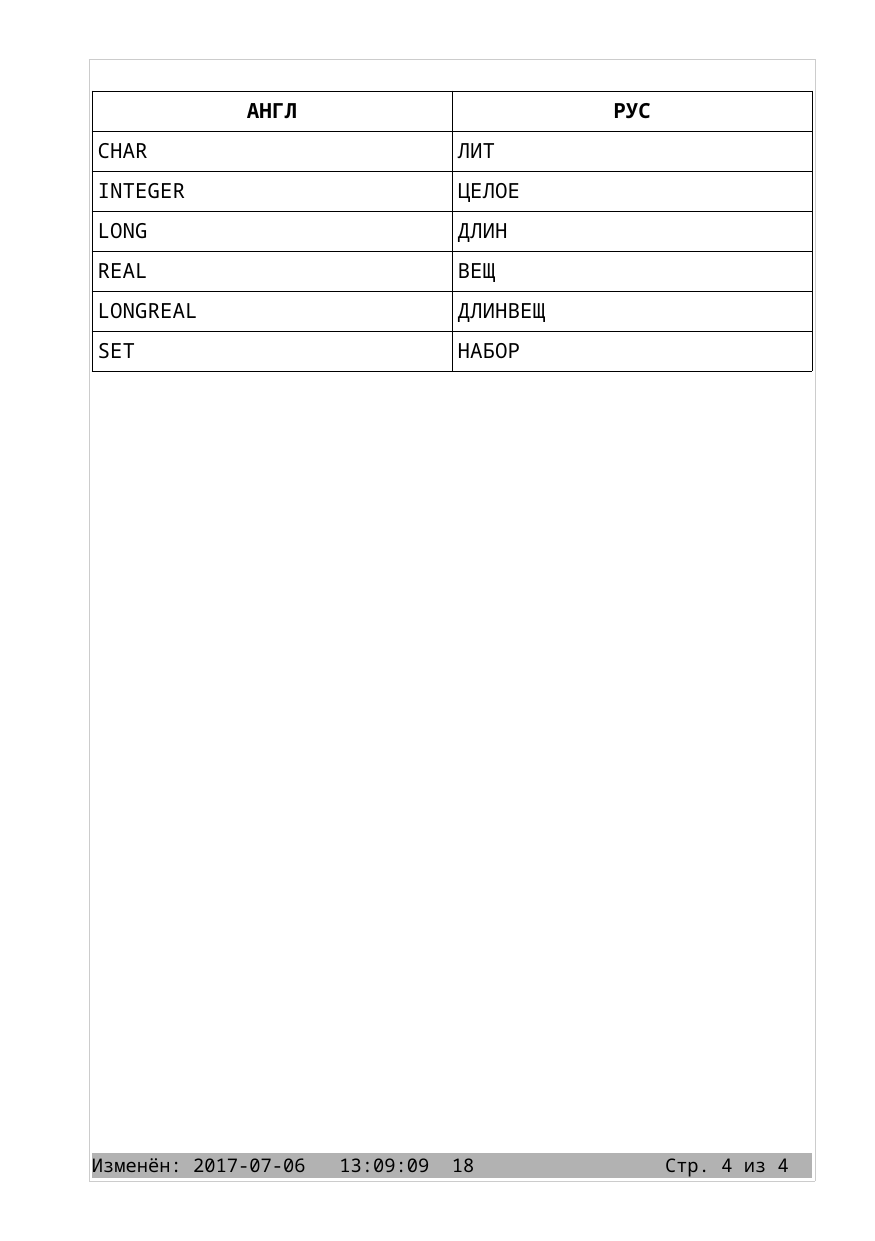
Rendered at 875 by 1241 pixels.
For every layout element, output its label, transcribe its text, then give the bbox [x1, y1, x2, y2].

table_cell LONGREAL [93, 292, 452, 331]
table_cell REAL [93, 252, 452, 291]
table_cell CHAR [93, 132, 452, 171]
table_cell НАБОР [453, 332, 812, 371]
table_cell INTEGER [93, 172, 452, 211]
table_cell ВЕЩ [453, 252, 812, 291]
table_header АНГЛ [93, 92, 452, 131]
table_cell ДЛИН [453, 212, 812, 251]
table_cell LONG [93, 212, 452, 251]
table_cell SET [93, 332, 452, 371]
table_cell ЦЕЛОЕ [453, 172, 812, 211]
table_header РУС [453, 92, 812, 131]
table_cell ЛИТ [453, 132, 812, 171]
table_cell ДЛИНВЕЩ [453, 292, 812, 331]
